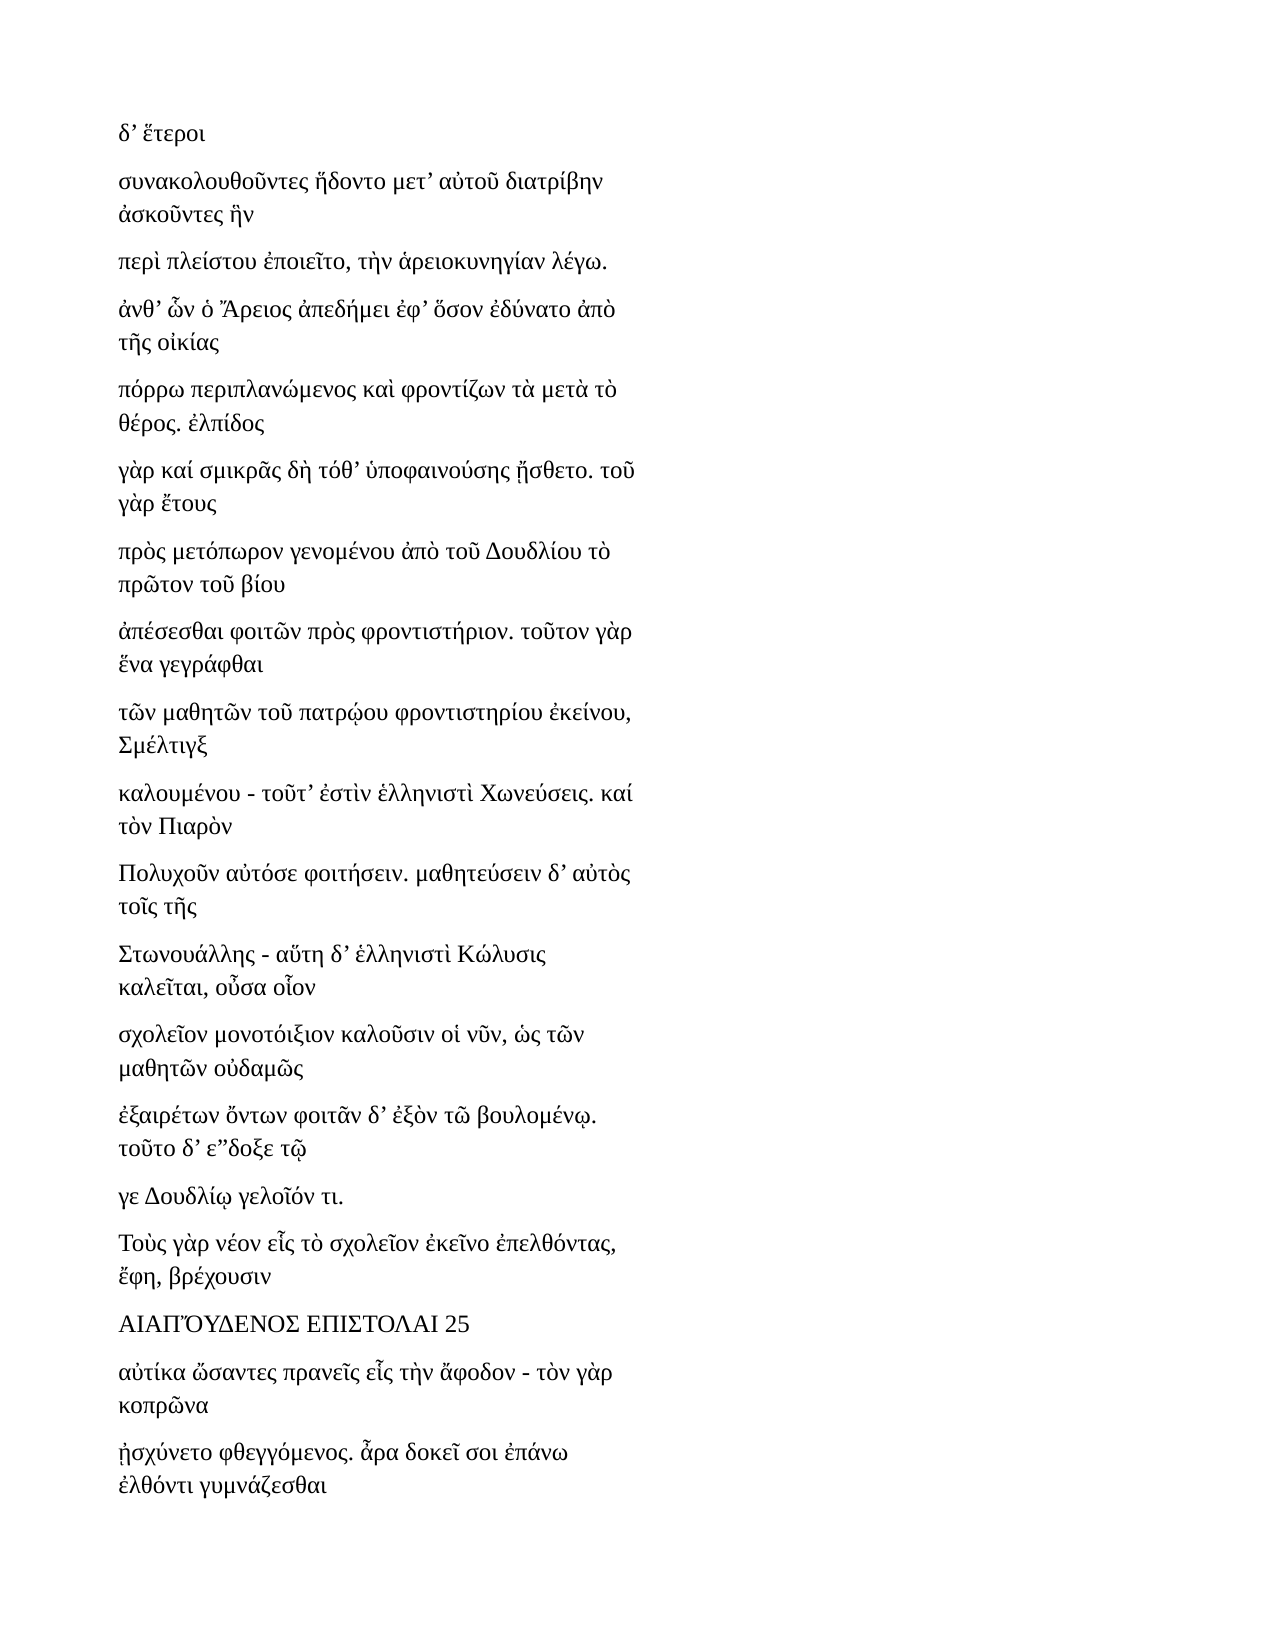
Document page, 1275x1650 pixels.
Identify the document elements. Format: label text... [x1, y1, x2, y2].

table_cell περὶ πλείστου ἐποιεῖτο, τὴν ἁρειοκυνηγίαν λέγω. [118, 246, 637, 294]
table_cell [638, 1357, 1157, 1437]
table_cell [638, 1181, 1157, 1228]
table_cell δ’ ἕτεροι [118, 118, 637, 166]
table_cell ἀνθ’ ὧν ὁ Ἄρειος ἀπεδήμει ἐφ’ ὅσον ἐδύνατο ἀπὸ τῆς οἰκίας [118, 294, 637, 374]
table_cell [638, 1309, 1157, 1357]
table_cell ἐξαιρέτων ὄντων φοιτᾶν δ’ ἐξὸν τῶ βουλομένῳ. τοῦτο δ’ ε”δοξε τῷ [118, 1100, 637, 1181]
table_cell ᾐσχύνετο φθεγγόμενος. ἆρα δοκεῖ σοι ἐπάνω ἐλθόντι γυμνάζεσθαι [118, 1437, 637, 1518]
table_cell καλουμένου - τοῦτ’ ἐστὶν ἑλληνιστὶ Χωνεύσεις. καί τὸν Πιαρὸν [118, 778, 637, 858]
table_cell [638, 858, 1157, 939]
table_cell Πολυχοῦν αὐτόσε φοιτήσειν. μαθητεύσειν δ’ αὐτὸς τοῖς τῆς [118, 858, 637, 939]
table_cell πρὸς μετόπωρον γενομένου ἀπὸ τοῦ Δουδλίου τὸ πρῶτον τοῦ βίου [118, 536, 637, 616]
table_cell [638, 118, 1157, 166]
table_cell [638, 294, 1157, 374]
table_cell [638, 1020, 1157, 1100]
table_cell Τοὺς γὰρ νέον εἷς τὸ σχολεῖον ἐκεῖνο ἐπελθόντας, ἔφη, βρέχουσιν [118, 1229, 637, 1309]
table_cell τῶν μαθητῶν τοῦ πατρῴου φροντιστηρίου ἐκείνου, Σμέλτιγξ [118, 697, 637, 778]
table_cell [638, 536, 1157, 616]
table_cell γε Δουδλίῳ γελοῖόν τι. [118, 1181, 637, 1228]
table_cell [638, 1100, 1157, 1181]
table_cell [638, 1229, 1157, 1309]
table_cell [638, 616, 1157, 697]
table_cell [638, 246, 1157, 294]
table_cell [638, 1437, 1157, 1518]
table_cell αὐτίκα ὤσαντες πρανεῖς εἷς τὴν ἄφοδον - τὸν γὰρ κοπρῶνα [118, 1357, 637, 1437]
table_cell [638, 166, 1157, 246]
table_cell [638, 778, 1157, 858]
table_cell ΑΙΑΠὌΥΔΕΝΟΣ ΕΠΙΣΤΟΛΑΙ 25 [118, 1309, 637, 1357]
table_cell πόρρω περιπλανώμενος καὶ φροντίζων τὰ μετὰ τὸ θέρος. ἐλπίδος [118, 375, 637, 455]
table_cell Στωνουάλλης - αὕτη δ’ ἑλληνιστὶ Κώλυσις καλεῖται, οὖσα οἷον [118, 939, 637, 1019]
table_cell σχολεῖον μονοτόιξιον καλοῦσιν οἱ νῦν, ὡς τῶν μαθητῶν οὐδαμῶς [118, 1020, 637, 1100]
table_cell [638, 375, 1157, 455]
table_cell [638, 455, 1157, 536]
table_cell ἀπέσεσθαι φοιτῶν πρὸς φροντιστήριον. τοῦτον γὰρ ἕνα γεγράφθαι [118, 616, 637, 697]
table_cell [638, 697, 1157, 778]
table_cell συνακολουθοῦντες ἥδοντο μετ’ αὐτοῦ διατρίβην ἀσκοῦντες ἣν [118, 166, 637, 246]
table_cell γὰρ καί σμικρᾶς δὴ τόθ’ ὑποφαινούσης ᾔσθετο. τοῦ γὰρ ἔτους [118, 455, 637, 536]
table_cell [638, 939, 1157, 1019]
